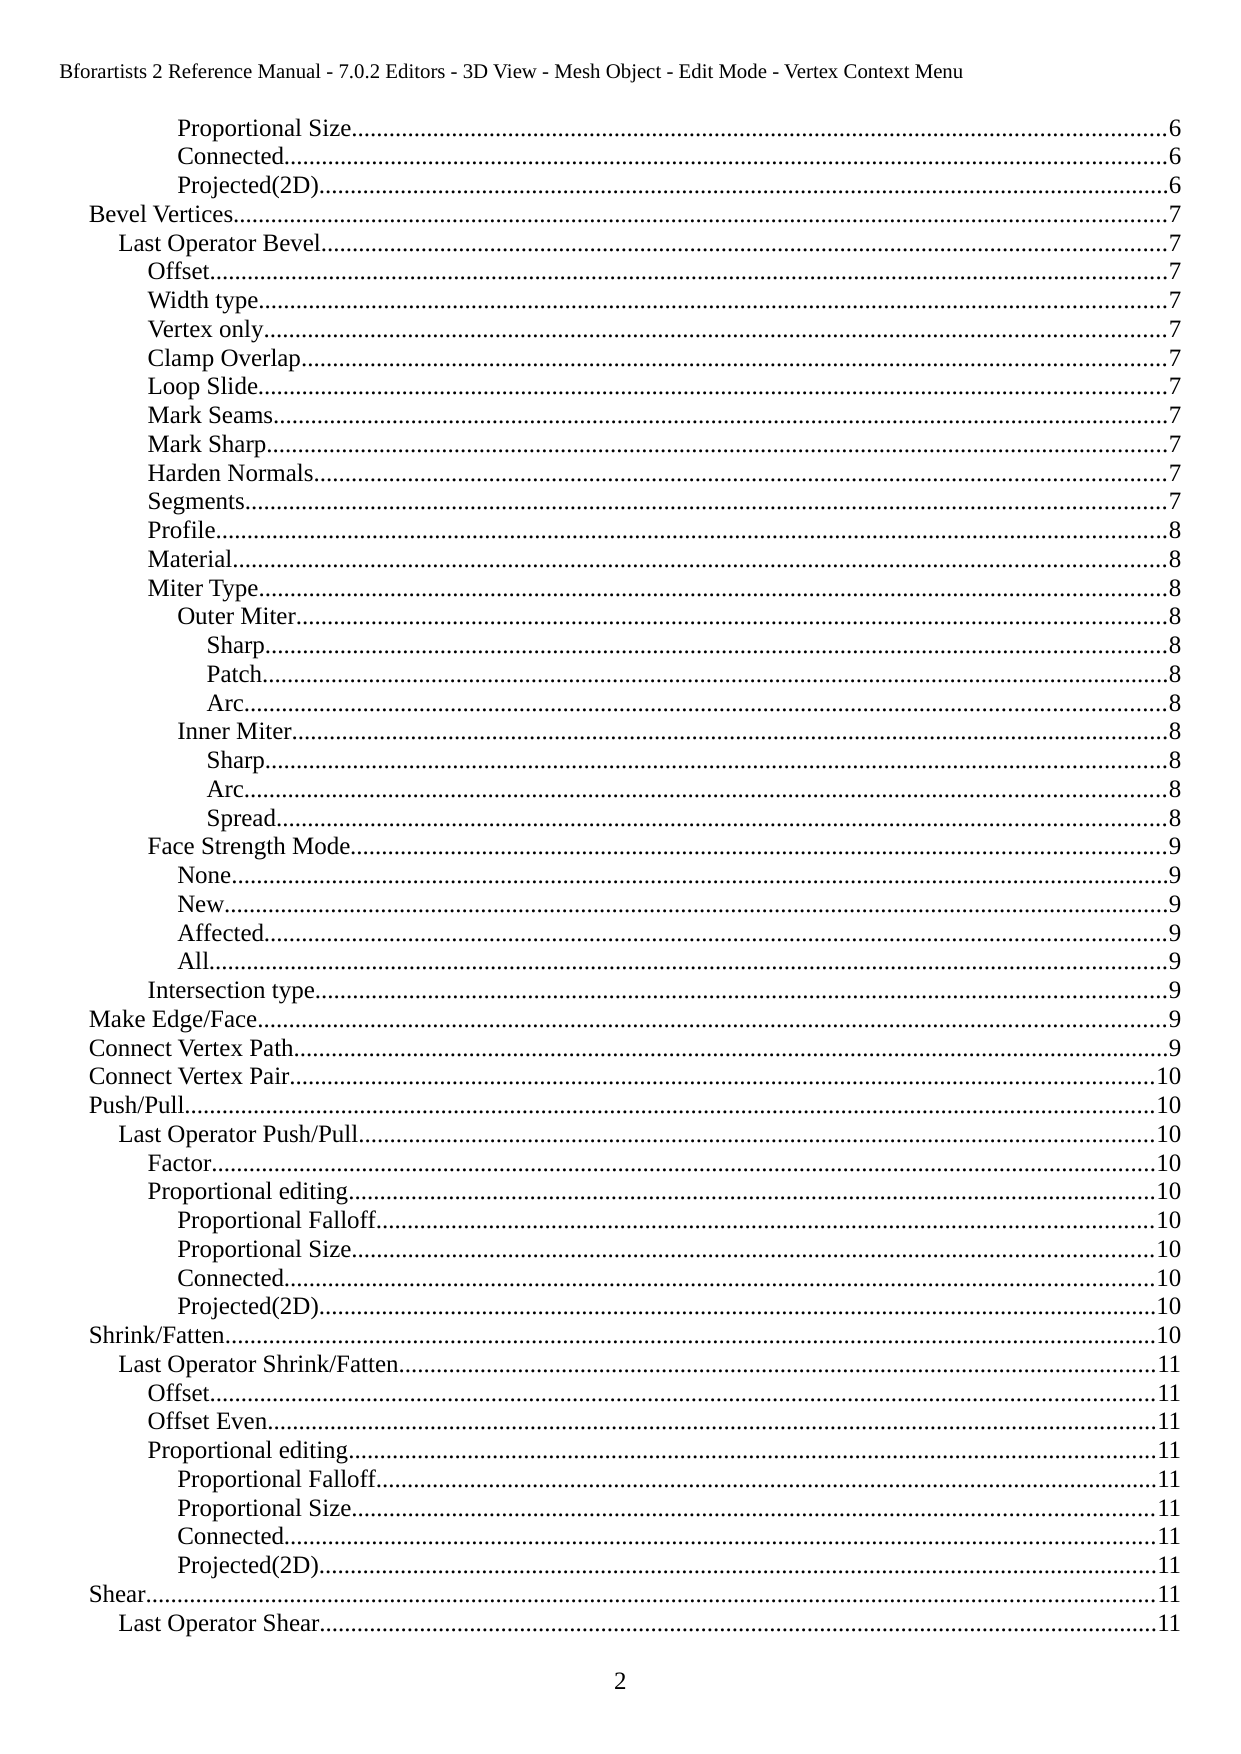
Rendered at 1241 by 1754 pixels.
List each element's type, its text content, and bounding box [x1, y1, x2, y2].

text Miter Type 8 [147, 573, 1181, 601]
text Proportional Size 10 [177, 1234, 1181, 1263]
text Intersection type 9 [147, 975, 1181, 1004]
text Projected(2D) 11 [177, 1550, 1181, 1579]
text Clamp Overlap 7 [147, 343, 1181, 371]
text Proportional Falloff 10 [177, 1205, 1181, 1234]
text Outer Miter 8 [177, 601, 1181, 630]
text Proportional Falloff 11 [177, 1464, 1181, 1493]
text Last Operator Bevel 7 [118, 228, 1181, 256]
text Last Operator Push/Pull 10 [118, 1119, 1181, 1148]
text Projected(2D) 10 [177, 1291, 1181, 1320]
text Offset 7 [147, 256, 1181, 285]
text Spread 8 [206, 803, 1181, 831]
text Factor 10 [147, 1148, 1181, 1176]
text Offset 11 [147, 1378, 1181, 1406]
text Connect Vertex Pair 10 [88, 1061, 1181, 1090]
text Sharp 8 [206, 630, 1181, 659]
text Profile 8 [147, 515, 1181, 544]
text Mark Sharp 7 [147, 429, 1181, 458]
text Proportional editing 11 [147, 1435, 1181, 1464]
text New 9 [177, 889, 1181, 918]
text Proportional Size 11 [177, 1493, 1181, 1521]
text Shrink/Fatten 10 [88, 1320, 1181, 1349]
text Affected 9 [177, 918, 1181, 946]
text Connect Vertex Path 9 [88, 1033, 1181, 1061]
text Arc 8 [206, 774, 1181, 803]
text Make Edge/Face 9 [88, 1004, 1181, 1033]
text Projected(2D) 6 [177, 170, 1181, 199]
text None 9 [177, 860, 1181, 889]
text Vertex only 7 [147, 314, 1181, 343]
text Push/Pull 10 [88, 1090, 1181, 1119]
text Mark Seams 7 [147, 400, 1181, 429]
text Arc 8 [206, 688, 1181, 716]
text Connected 6 [177, 141, 1181, 170]
text Loop Slide 7 [147, 371, 1181, 400]
text Bevel Vertices 7 [88, 199, 1181, 228]
text Inner Miter 8 [177, 716, 1181, 745]
text Width type 7 [147, 285, 1181, 314]
text Shear 11 [88, 1579, 1181, 1608]
text Connected 10 [177, 1263, 1181, 1291]
text Segments 7 [147, 486, 1181, 515]
text Sharp 8 [206, 745, 1181, 774]
text Patch 8 [206, 659, 1181, 688]
text Face Strength Mode 9 [147, 831, 1181, 860]
text Harden Normals 7 [147, 458, 1181, 486]
text Connected 11 [177, 1521, 1181, 1550]
text Material 8 [147, 544, 1181, 573]
text Offset Even 11 [147, 1406, 1181, 1435]
text Last Operator Shear 11 [118, 1608, 1181, 1636]
text All 9 [177, 946, 1181, 975]
text Last Operator Shrink/Fatten 11 [118, 1349, 1181, 1378]
text Proportional editing 10 [147, 1176, 1181, 1205]
text Proportional Size 6 [177, 113, 1181, 141]
